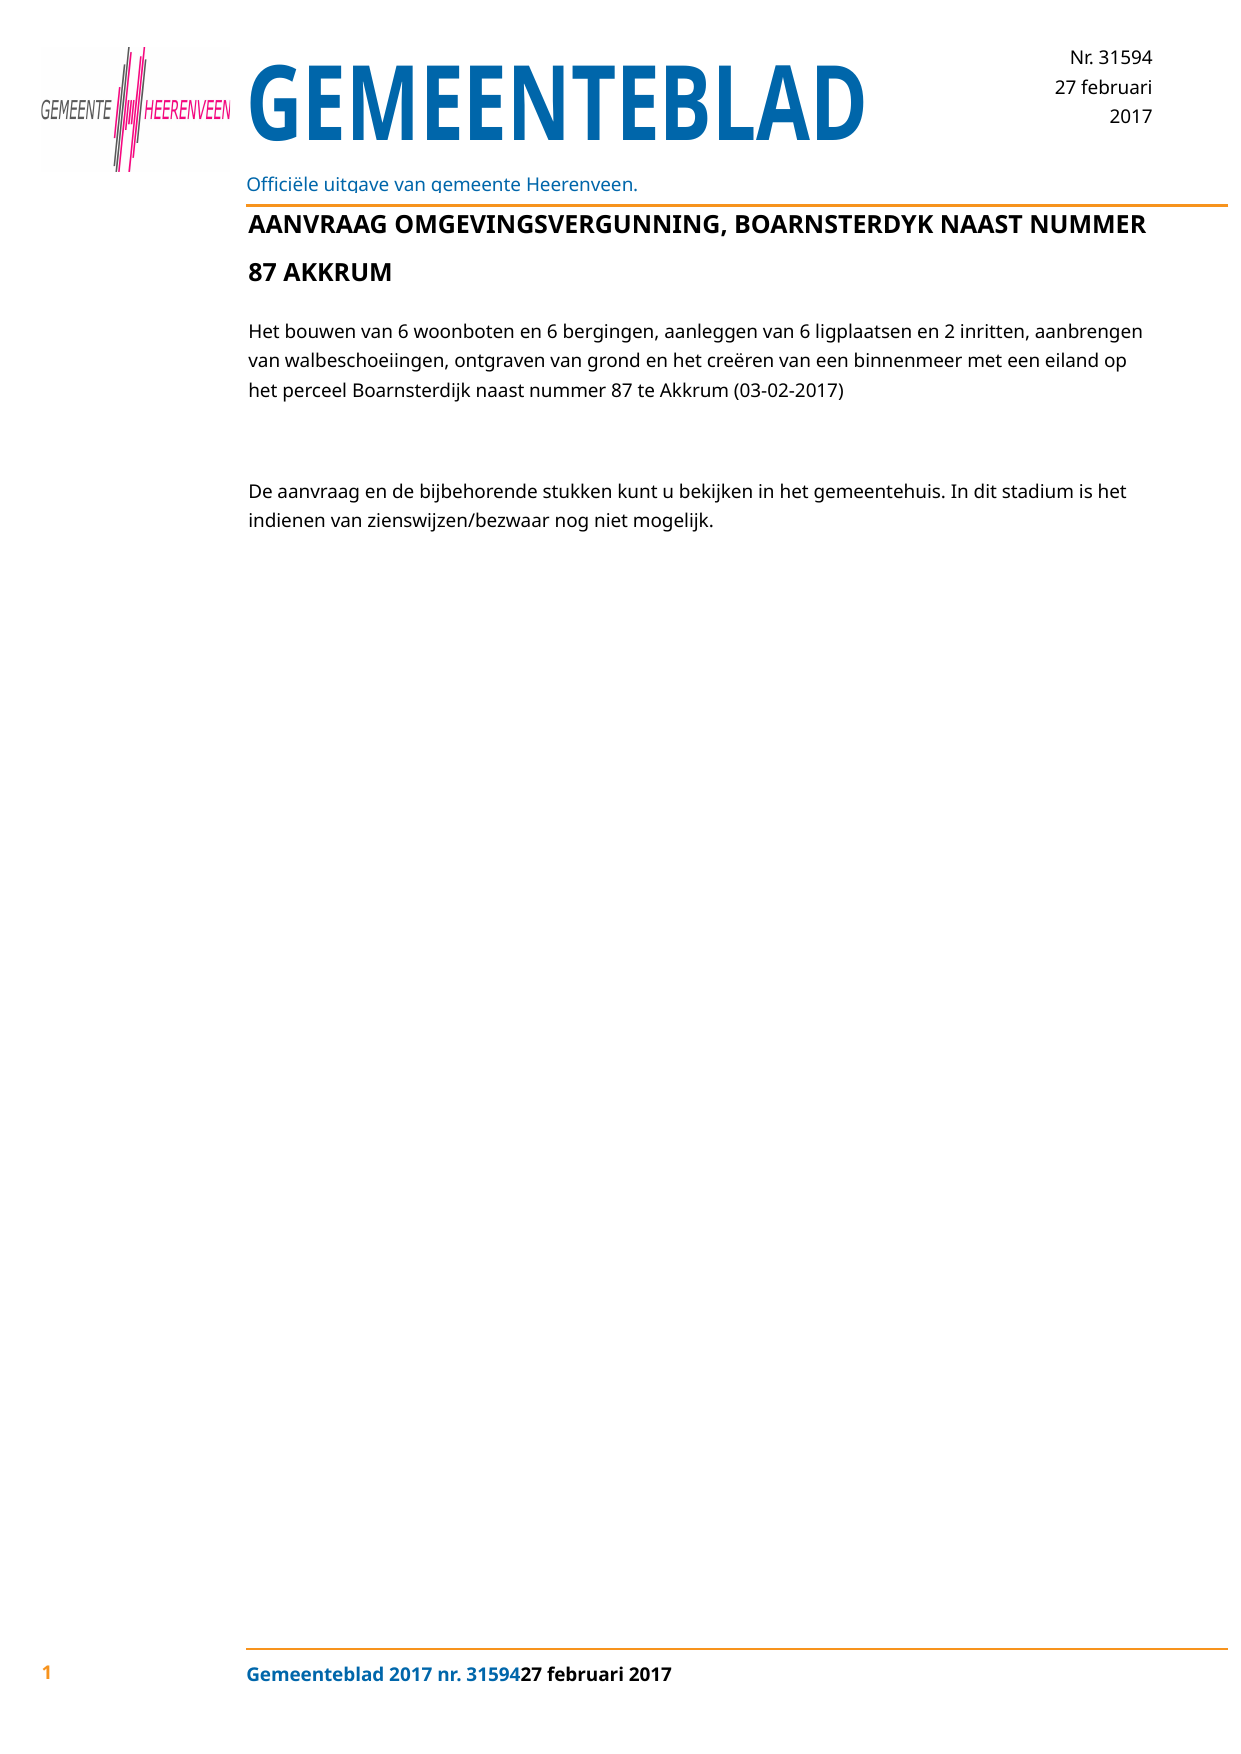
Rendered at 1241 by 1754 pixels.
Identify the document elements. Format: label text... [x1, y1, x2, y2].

text AANVRAAG OMGEVINGSVERGUNNING, BOARNSTERDYK NAAST NUMMER 87 AKKRUM [248, 207, 1152, 288]
picture [41, 47, 231, 172]
text De aanvraag en de bijbehorende stukken kunt u bekijken in het gemeentehuis. In dit stadium is het indienen van zienswijzen/bezwaar nog niet mogelijk. [248, 478, 1152, 533]
text Het bouwen van 6 woonboten en 6 bergingen, aanleggen van 6 ligplaatsen en 2 inritten, aanbrengen van walbeschoeiingen, ontgraven van grond en het creëren van een binnenmeer met een eiland op het perceel Boarnsterdijk naast nummer 87 te Akkrum (03-02-2017) [248, 318, 1152, 403]
